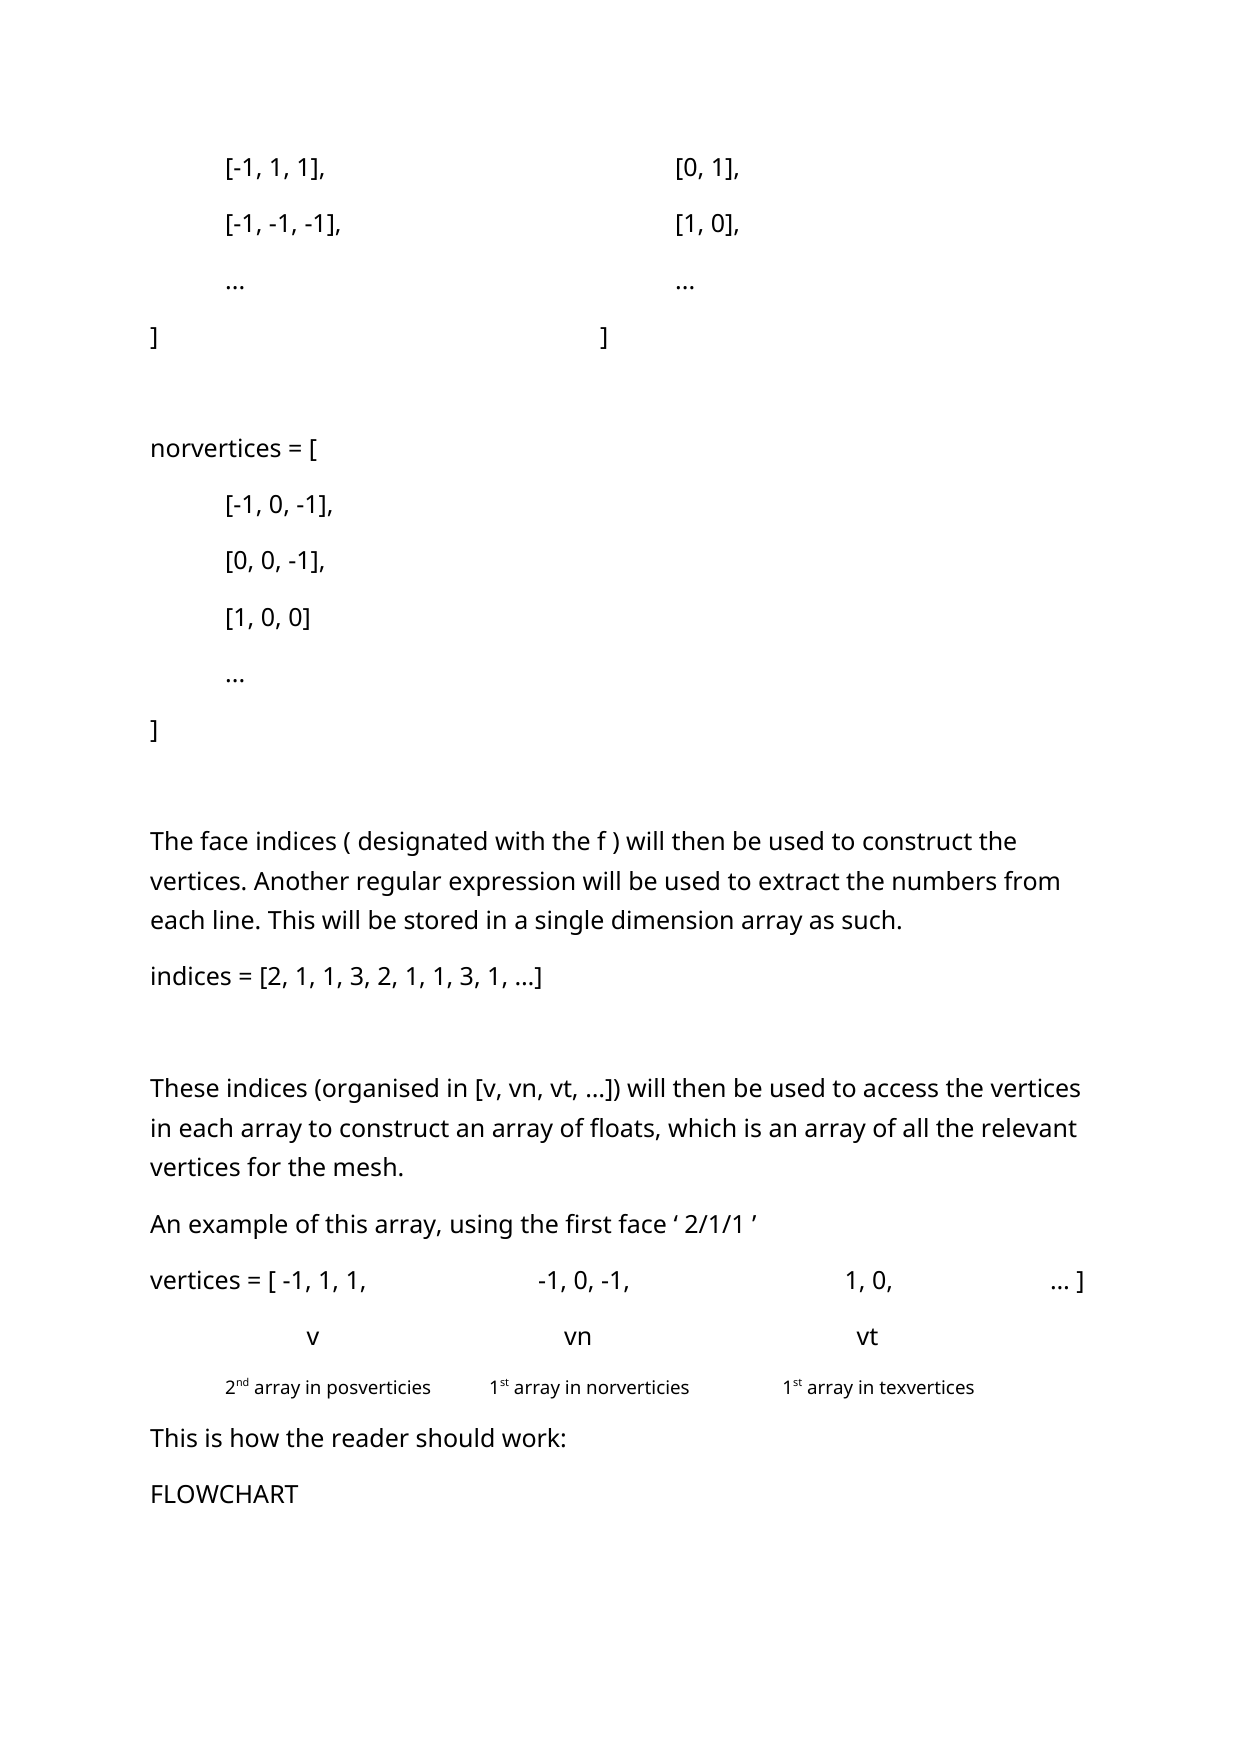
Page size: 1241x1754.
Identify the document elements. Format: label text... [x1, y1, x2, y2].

text [-1, 1, 1], [0, 1], [150, 150, 1090, 184]
text [-1, -1, -1], [1, 0], [150, 206, 1090, 240]
text ... [150, 655, 1090, 689]
text v vn vt [150, 1318, 1090, 1353]
text indices = [2, 1, 1, 3, 2, 1, 1, 3, 1, …] [150, 959, 1090, 993]
text vertices = [ -1, 1, 1, -1, 0, -1, 1, 0, … ] [150, 1262, 1090, 1296]
text This is how the reader should work: [150, 1421, 1090, 1455]
text An example of this array, using the first face ‘ 2/1/1 ’ [150, 1206, 1090, 1240]
text These indices (organised in [v, vn, vt, …]) will then be used to access the vertices in each array to construct an array of floats, which is an array of all the relevant vertices for the mesh. [150, 1071, 1090, 1184]
text FLOWCHART [150, 1477, 1090, 1511]
text [-1, 0, -1], [150, 487, 1090, 521]
text norvertices = [ [150, 431, 1090, 465]
text [0, 0, -1], [150, 543, 1090, 577]
text [1, 0, 0] [150, 599, 1090, 633]
text The face indices ( designated with the f ) will then be used to construct the vertices. Another regular expression will be used to extract the numbers from each line. This will be stored in a single dimension array as such. [150, 824, 1090, 937]
text ... ... [150, 262, 1090, 296]
text ] ] [150, 318, 1090, 352]
text ] [150, 711, 1090, 746]
text 2nd array in posverticies 1st array in norverticies 1st array in texvertices [150, 1375, 1090, 1400]
